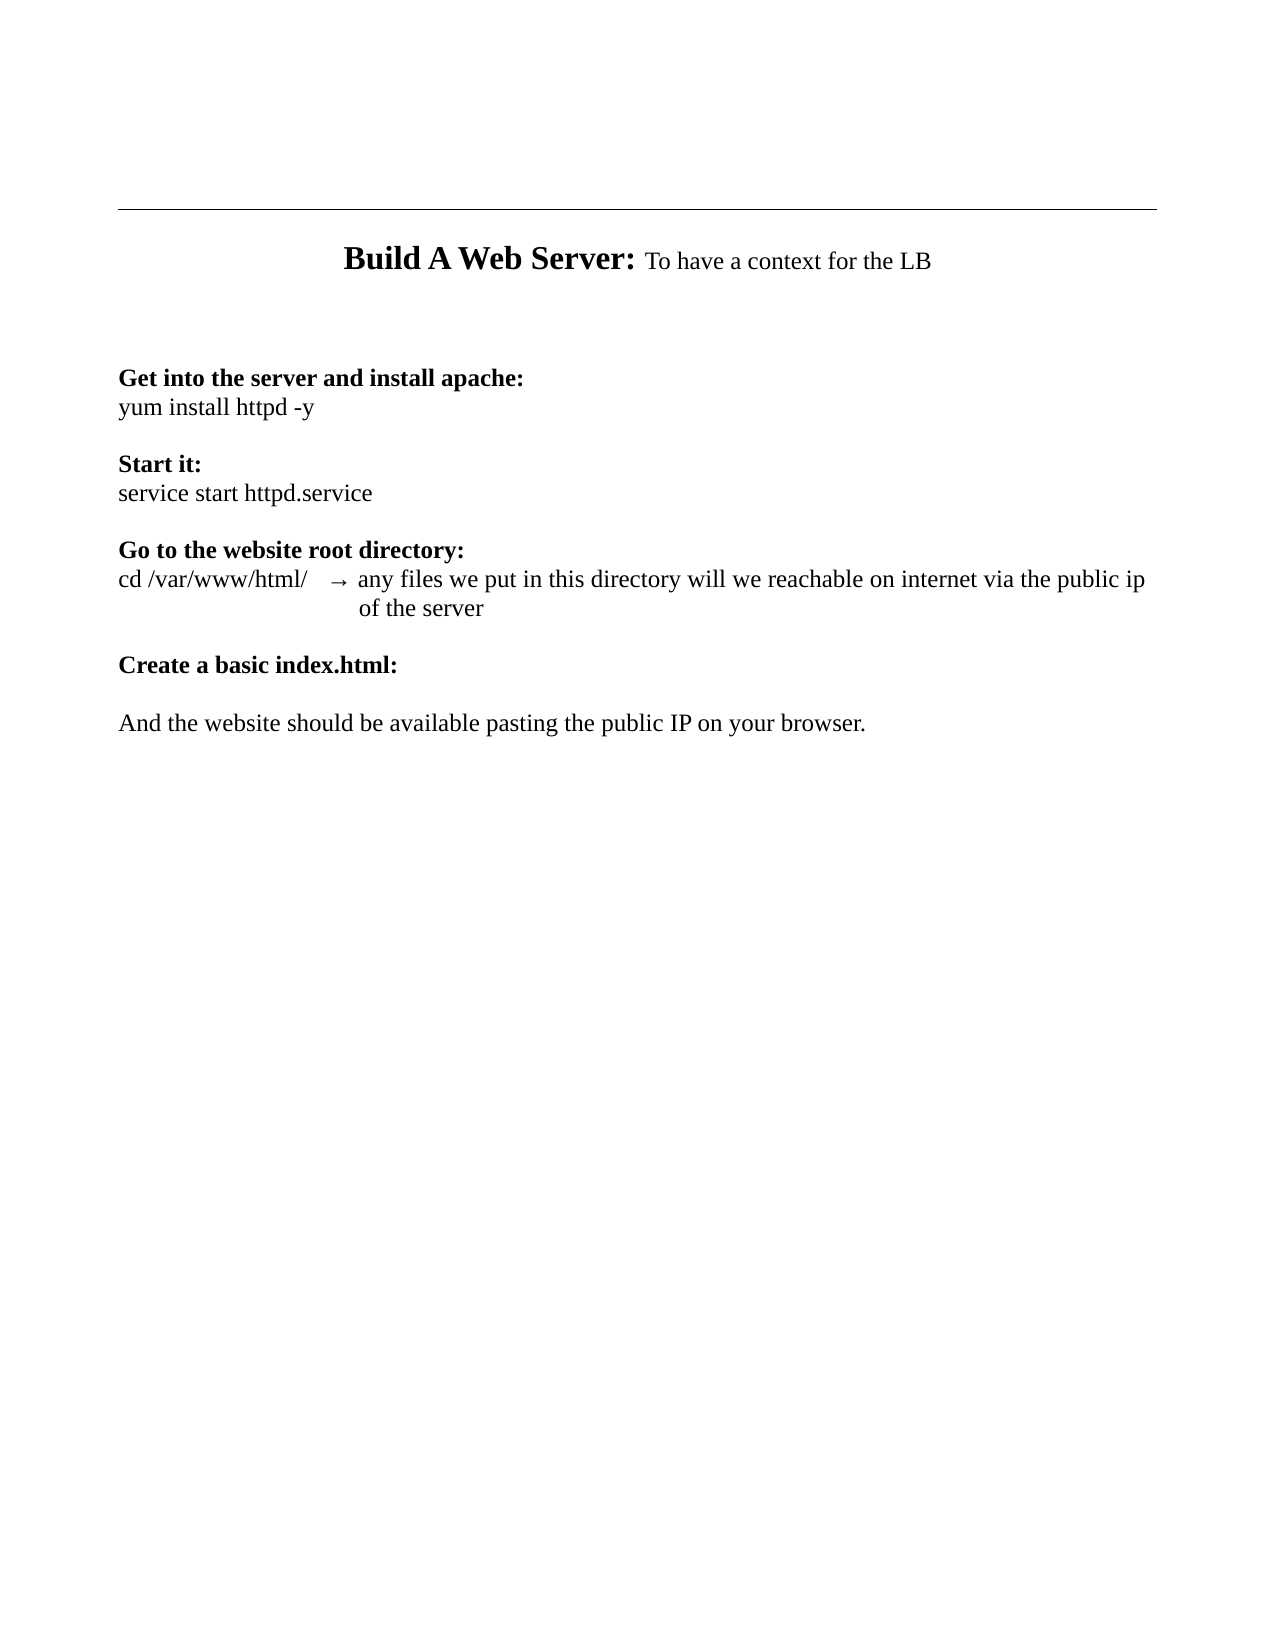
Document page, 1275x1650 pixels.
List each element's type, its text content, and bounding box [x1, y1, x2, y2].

text And the website should be available pasting the public IP on your browser. [118, 708, 1157, 737]
text service start httpd.service [118, 478, 1157, 507]
text cd /var/www/html/ → any files we put in this directory will we reachable on internet via the public ip of the server [118, 564, 1157, 622]
text Create a basic index.html: [118, 650, 1157, 679]
text Start it: [118, 449, 1157, 478]
text Go to the website root directory: [118, 535, 1157, 564]
text Get into the server and install apache: [118, 363, 1157, 392]
text yum install httpd -y [118, 392, 1157, 420]
text Build A Web Server: To have a context for the LB [118, 238, 1157, 277]
